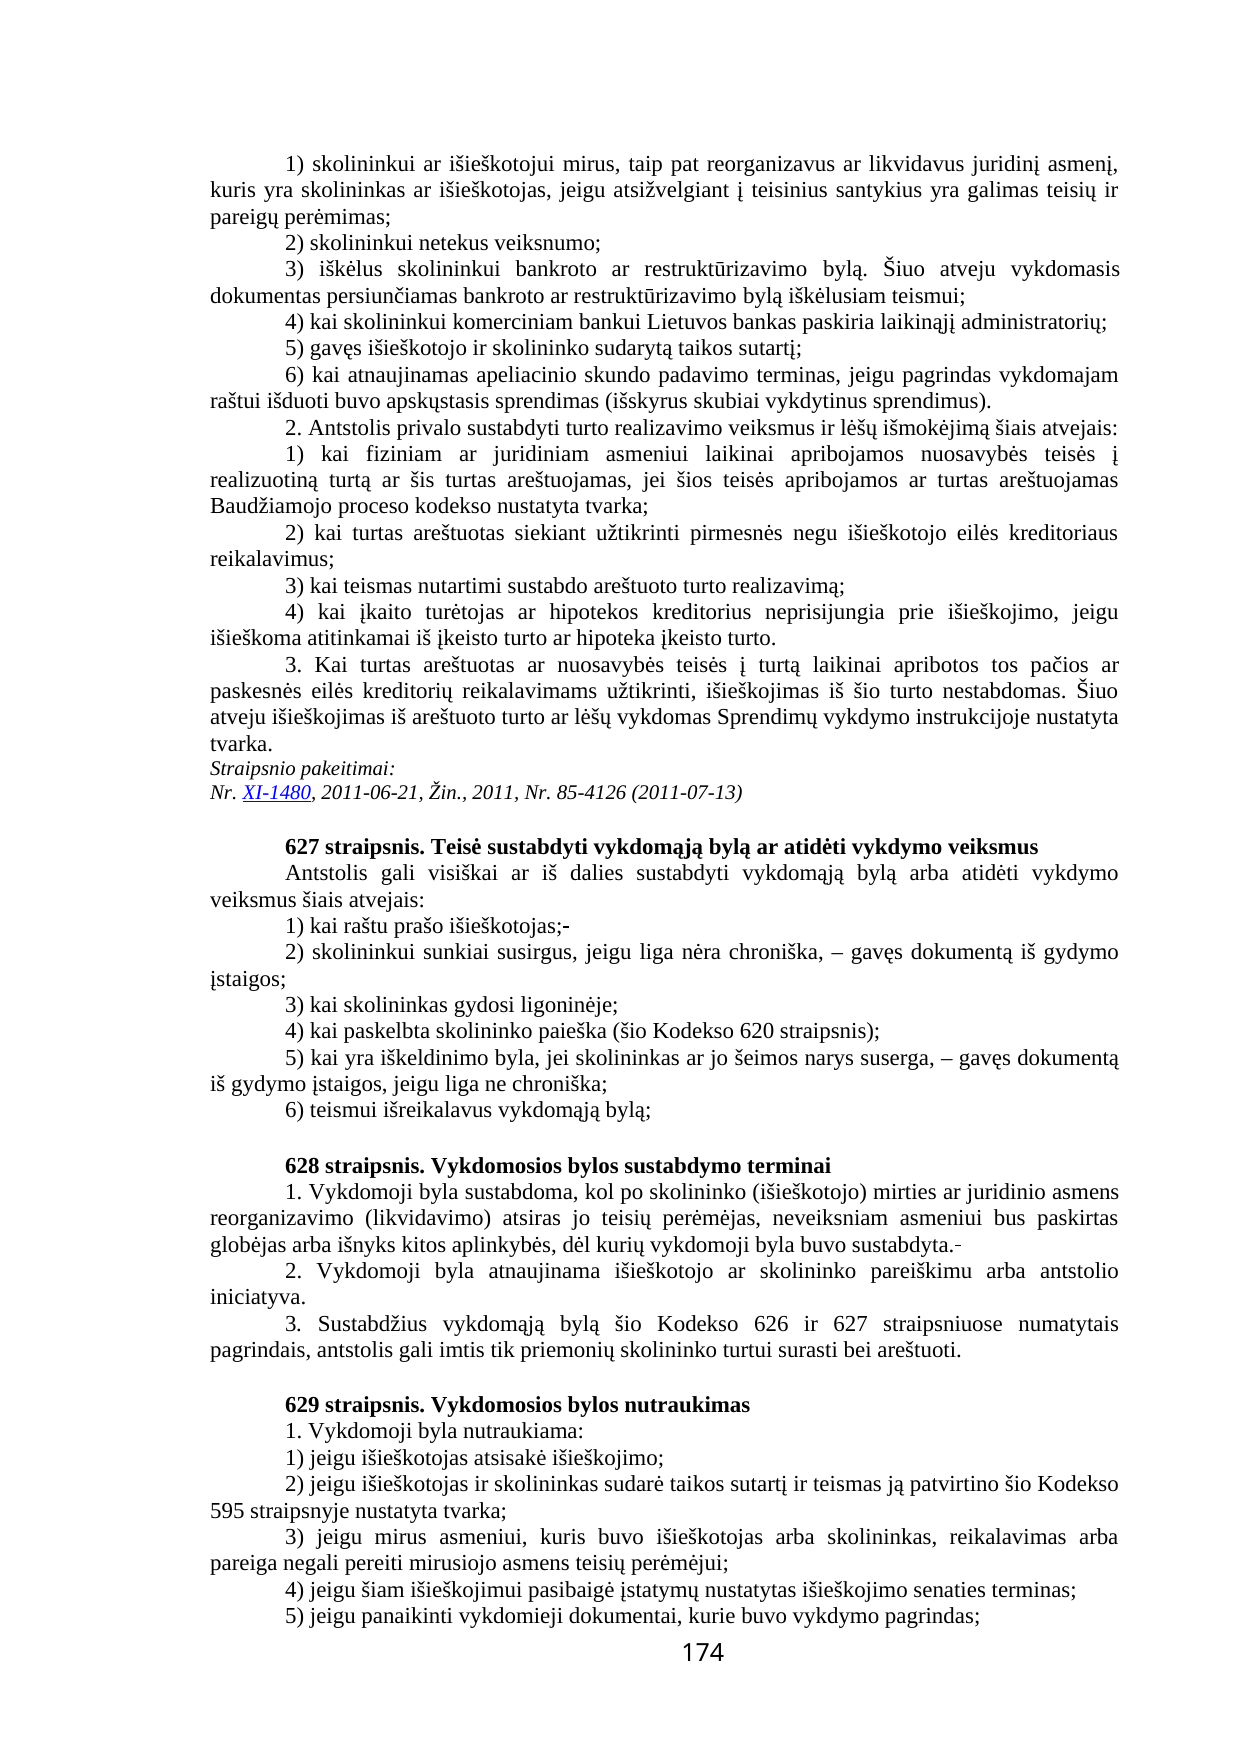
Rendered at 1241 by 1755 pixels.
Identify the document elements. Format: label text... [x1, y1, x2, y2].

text 1) jeigu išieškotojas atsisakė išieškojimo; [210, 1444, 1120, 1470]
text 3. Kai turtas areštuotas ar nuosavybės teisės į turtą laikinai apribotos tos pačios ar paskesnės eilės kreditorių reikalavimams užtikrinti, išieškojimas iš šio turto nestabdomas. Šiuo atveju išieškojimas iš areštuoto turto ar lėšų vykdomas Sprendimų vykdymo instrukcijoje nustatyta tvarka. [210, 651, 1120, 756]
text 4) kai skolininkui komerciniam bankui Lietuvos bankas paskiria laikinąjį administratorių; [210, 308, 1120, 334]
text 2) skolininkui sunkiai susirgus, jeigu liga nėra chroniška, – gavęs dokumentą iš gydymo įstaigos; [210, 938, 1120, 991]
text 2) jeigu išieškotojas ir skolininkas sudarė taikos sutartį ir teismas ją patvirtino šio Kodekso 595 straipsnyje nustatyta tvarka; [210, 1470, 1120, 1523]
text 629 straipsnis. Vykdomosios bylos nutraukimas [210, 1391, 1120, 1418]
text 4) kai paskelbta skolininko paieška (šio Kodekso 620 straipsnis); [210, 1017, 1120, 1044]
text 5) kai yra iškeldinimo byla, jei skolininkas ar jo šeimos narys suserga, – gavęs dokumentą iš gydymo įstaigos, jeigu liga ne chroniška; [210, 1044, 1120, 1097]
text 628 straipsnis. Vykdomosios bylos sustabdymo terminai [210, 1152, 1120, 1178]
text 6) kai atnaujinamas apeliacinio skundo padavimo terminas, jeigu pagrindas vykdomajam raštui išduoti buvo apskųstasis sprendimas (išskyrus skubiai vykdytinus sprendimus). [210, 361, 1120, 413]
text 1. Vykdomoji byla nutraukiama: [210, 1418, 1120, 1444]
text 1) kai fiziniam ar juridiniam asmeniui laikinai apribojamos nuosavybės teisės į realizuotiną turtą ar šis turtas areštuojamas, jei šios teisės apribojamos ar turtas areštuojamas Baudžiamojo proceso kodekso nustatyta tvarka; [210, 440, 1120, 519]
text 6) teismui išreikalavus vykdomąją bylą; [210, 1097, 1120, 1123]
text Straipsnio pakeitimai: [210, 756, 1120, 780]
text 2) skolininkui netekus veiksnumo; [210, 229, 1120, 255]
text 2. Vykdomoji byla atnaujinama išieškotojo ar skolininko pareiškimu arba antstolio iniciatyva. [210, 1257, 1120, 1310]
text 4) jeigu šiam išieškojimui pasibaigė įstatymų nustatytas išieškojimo senaties terminas; [210, 1576, 1120, 1602]
text 2. Antstolis privalo sustabdyti turto realizavimo veiksmus ir lėšų išmokėjimą šiais atvejais: [210, 413, 1120, 440]
text 3) kai skolininkas gydosi ligoninėje; [210, 991, 1120, 1017]
text 3) kai teismas nutartimi sustabdo areštuoto turto realizavimą; [210, 572, 1120, 598]
text 627 straipsnis. Teisė sustabdyti vykdomąją bylą ar atidėti vykdymo veiksmus [285, 833, 1120, 859]
text 1) skolininkui ar išieškotojui mirus, taip pat reorganizavus ar likvidavus juridinį asmenį, kuris yra skolininkas ar išieškotojas, jeigu atsižvelgiant į teisinius santykius yra galimas teisių ir pareigų perėmimas; [210, 150, 1120, 229]
text 2) kai turtas areštuotas siekiant užtikrinti pirmesnės negu išieškotojo eilės kreditoriaus reikalavimus; [210, 519, 1120, 572]
text 4) kai įkaito turėtojas ar hipotekos kreditorius neprisijungia prie išieškojimo, jeigu išieškoma atitinkamai iš įkeisto turto ar hipoteka įkeisto turto. [210, 598, 1120, 651]
text 5) gavęs išieškotojo ir skolininko sudarytą taikos sutartį; [210, 334, 1120, 361]
text Nr. XI-1480, 2011-06-21, Žin., 2011, Nr. 85-4126 (2011-07-13) [210, 780, 1120, 804]
text Antstolis gali visiškai ar iš dalies sustabdyti vykdomąją bylą arba atidėti vykdymo veiksmus šiais atvejais: [210, 859, 1120, 912]
text 3. Sustabdžius vykdomąją bylą šio Kodekso 626 ir 627 straipsniuose numatytais pagrindais, antstolis gali imtis tik priemonių skolininko turtui surasti bei areštuoti. [210, 1310, 1120, 1362]
text 3) jeigu mirus asmeniui, kuris buvo išieškotojas arba skolininkas, reikalavimas arba pareiga negali pereiti mirusiojo asmens teisių perėmėjui; [210, 1523, 1120, 1576]
text 5) jeigu panaikinti vykdomieji dokumentai, kurie buvo vykdymo pagrindas; [210, 1602, 1120, 1628]
text 1) kai raštu prašo išieškotojas; [210, 912, 1120, 938]
text 3) iškėlus skolininkui bankroto ar restruktūrizavimo bylą. Šiuo atveju vykdomasis dokumentas persiunčiamas bankroto ar restruktūrizavimo bylą iškėlusiam teismui; [210, 255, 1120, 308]
text 1. Vykdomoji byla sustabdoma, kol po skolininko (išieškotojo) mirties ar juridinio asmens reorganizavimo (likvidavimo) atsiras jo teisių perėmėjas, neveiksniam asmeniui bus paskirtas globėjas arba išnyks kitos aplinkybės, dėl kurių vykdomoji byla buvo sustabdyta. [210, 1178, 1120, 1257]
